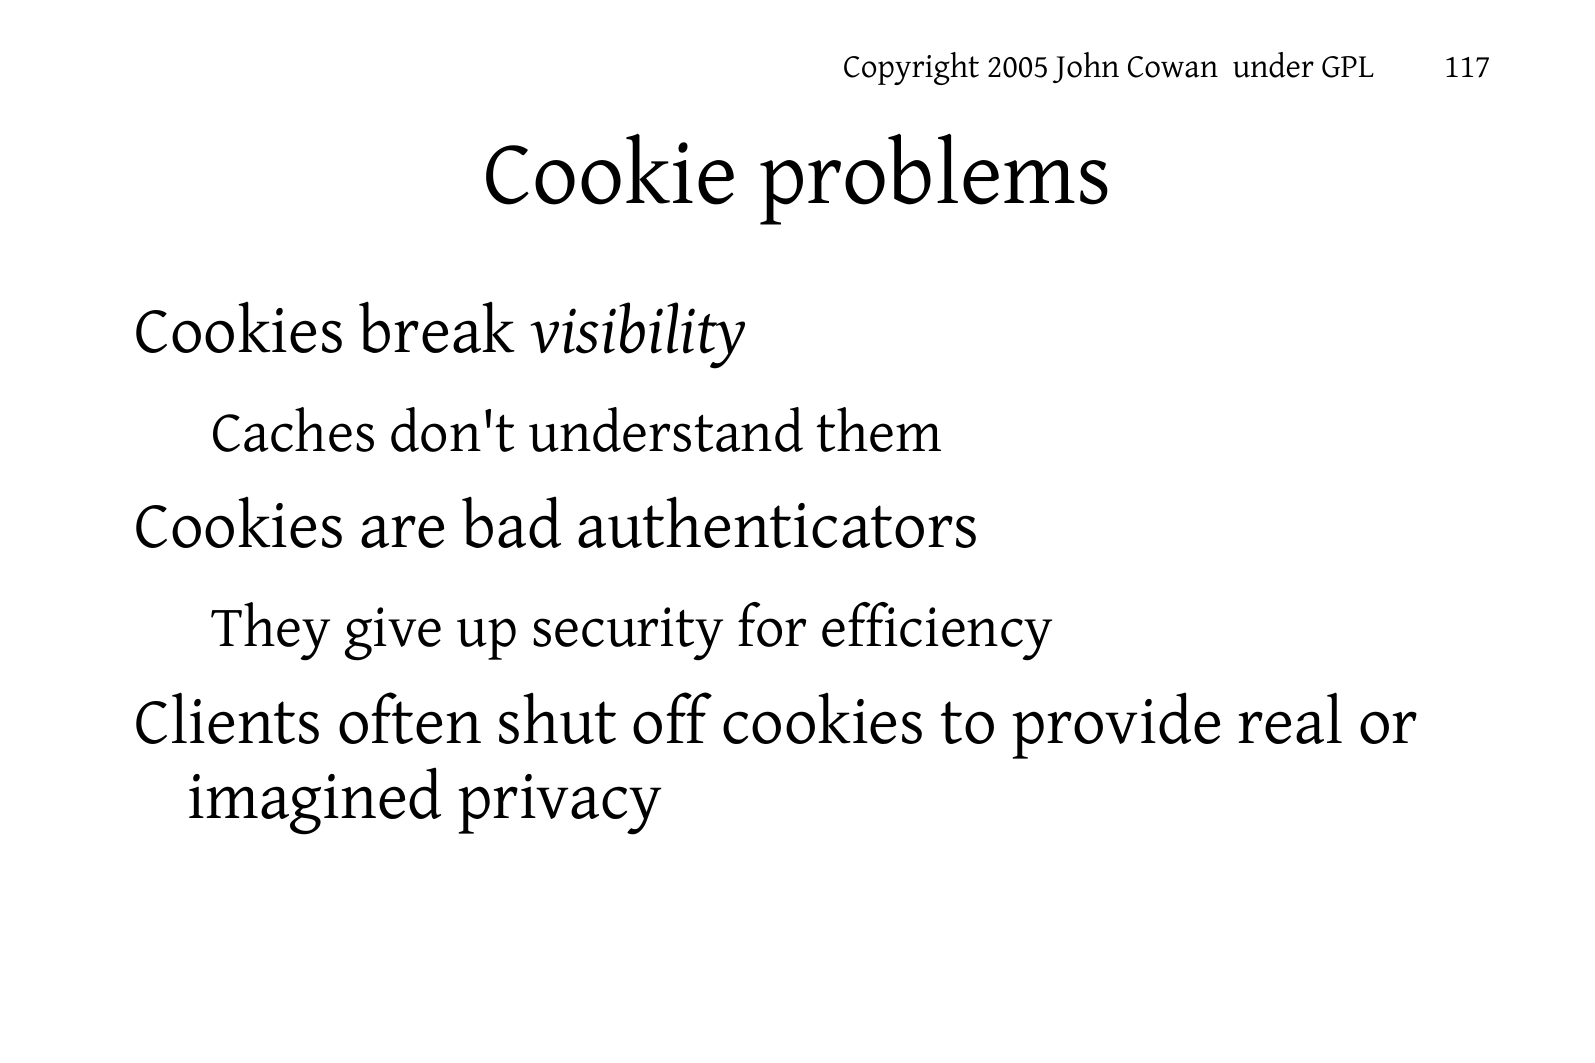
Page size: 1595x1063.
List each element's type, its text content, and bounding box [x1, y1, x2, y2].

list Cookies break visibility Caches don't understand them Cookies are bad authenticators They give up security for efficiency Clients often shut off cookies to provide real or imagined privacy [117, 295, 1479, 966]
title Cookie problems [117, 88, 1479, 266]
